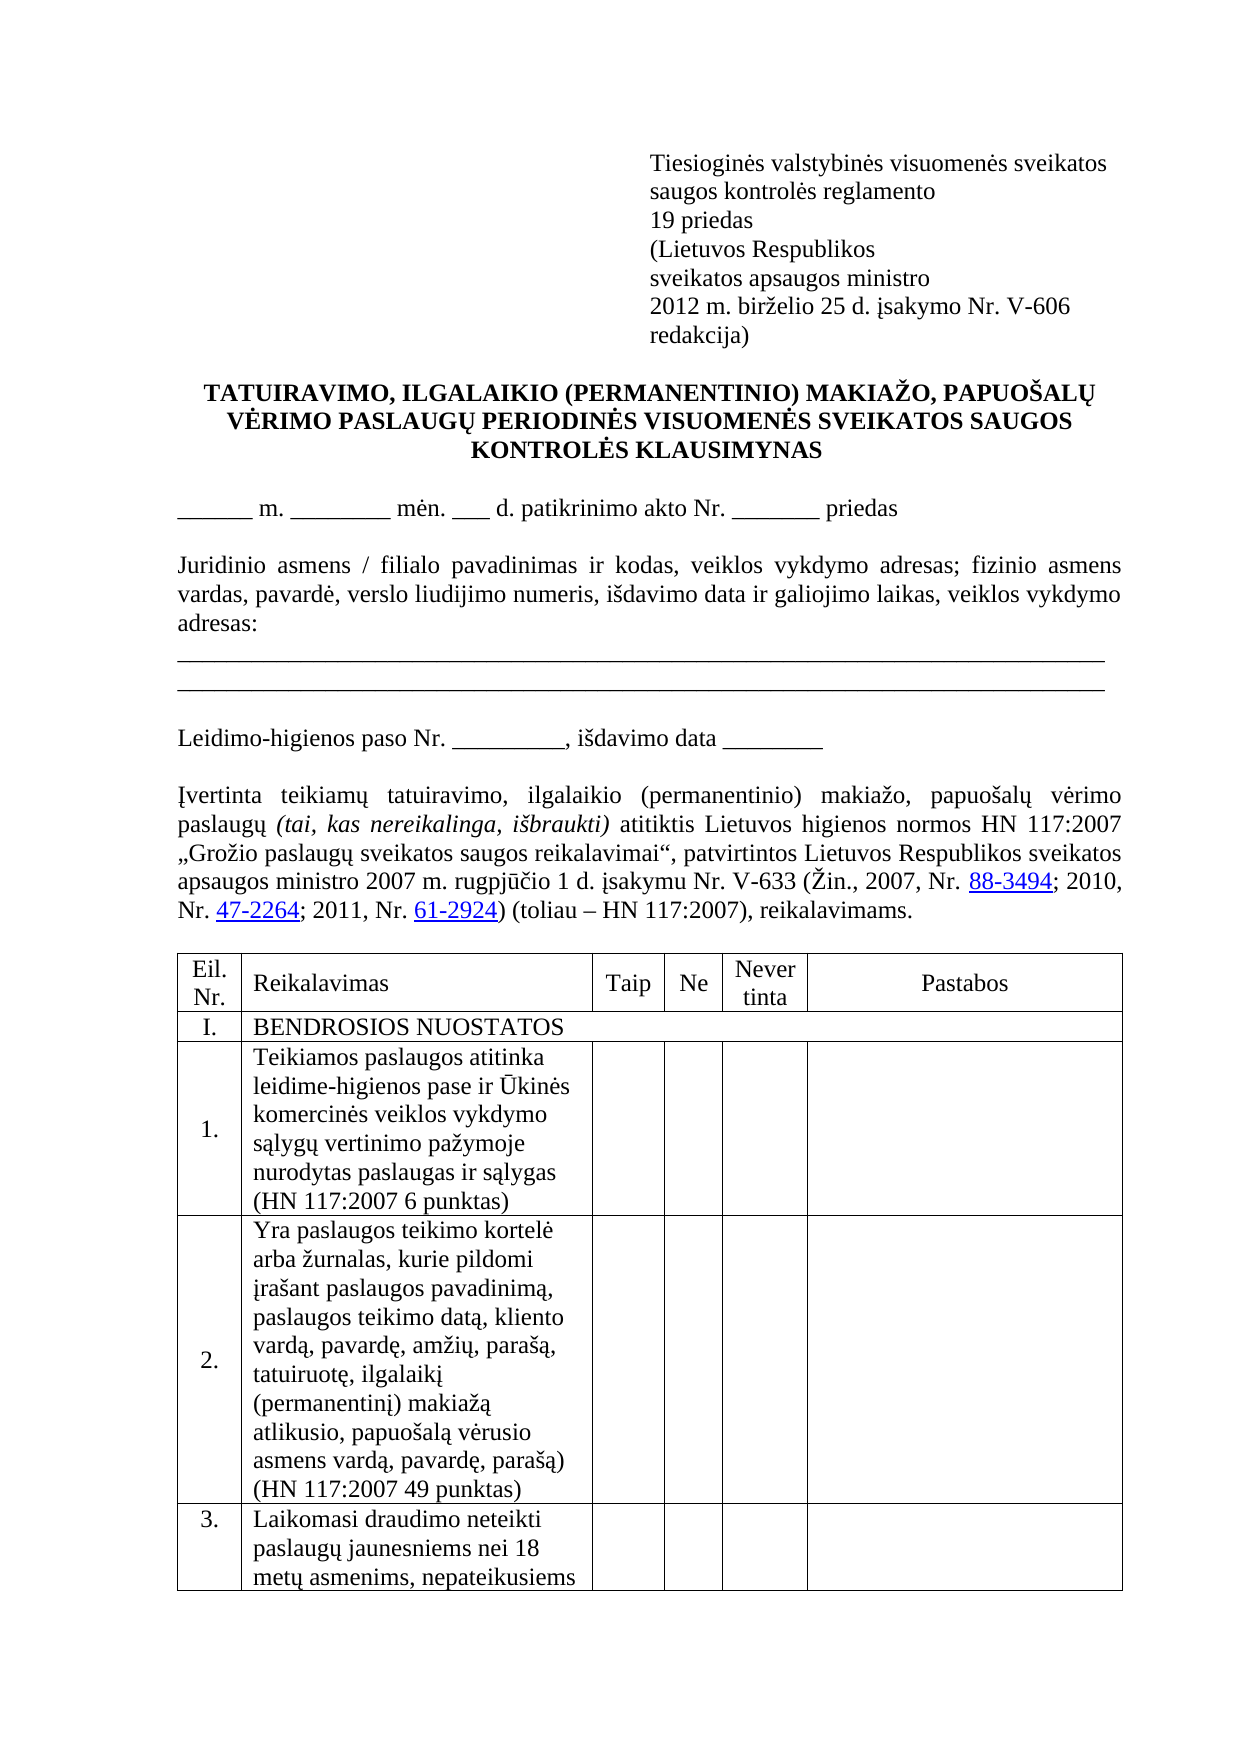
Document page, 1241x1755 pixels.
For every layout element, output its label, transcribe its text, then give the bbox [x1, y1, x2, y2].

text _ [177, 665, 1122, 694]
text 19 priedas [649, 205, 1122, 234]
text (Lietuvos Respublikos [649, 234, 1122, 263]
table_header Taip [593, 954, 664, 1011]
table_cell [593, 1216, 664, 1503]
table_cell Teikiamos paslaugos atitinka leidime-higienos pase ir Ūkinės komercinės veiklos vykdymo sąlygų vertinimo pažymoje nurodytas paslaugas ir sąlygas (HN 117:2007 6 punktas) [242, 1042, 592, 1214]
text _ [177, 636, 1122, 665]
table_cell 3. [178, 1504, 241, 1590]
text sveikatos apsaugos ministro [649, 263, 1122, 291]
table_cell [665, 1216, 722, 1503]
table_header Reikalavimas [242, 954, 592, 1011]
table_cell Laikomasi draudimo neteikti paslaugų jaunesniems nei 18 metų asmenims, nepateikusiems [242, 1504, 592, 1590]
text saugos kontrolės reglamento [649, 176, 1122, 205]
table_cell I. [178, 1012, 241, 1041]
text Įvertinta teikiamų tatuiravimo, ilgalaikio (permanentinio) makiažo, papuošalų vėrimo paslaugų (tai, kas nereikalinga, išbraukti) atitiktis Lietuvos higienos normos HN 117:2007 „Grožio paslaugų sveikatos saugos reikalavimai“, patvirtintos Lietuvos Respublikos sveikatos apsaugos ministro 2007 m. rugpjūčio 1 d. įsakymu Nr. V-633 (Žin., 2007, Nr. 88-3494; 2010, Nr. 47-2264; 2011, Nr. 61-2924) (toliau – HN 117:2007), reikalavimams. [177, 780, 1122, 924]
table_cell Yra paslaugos teikimo kortelė arba žurnalas, kurie pildomi įrašant paslaugos pavadinimą, paslaugos teikimo datą, kliento vardą, pavardę, amžių, parašą, tatuiruotę, ilgalaikį (permanentinį) makiažą atlikusio, papuošalą vėrusio asmens vardą, pavardę, parašą) (HN 117:2007 49 punktas) [242, 1216, 592, 1503]
table_cell [723, 1042, 807, 1214]
table_cell [723, 1216, 807, 1503]
table_cell BENDROSIOS NUOSTATOS [242, 1012, 1122, 1041]
text Leidimo-higienos paso Nr. _________, išdavimo data ________ [177, 723, 1122, 751]
table_header Pastabos [808, 954, 1122, 1011]
table_cell [665, 1504, 722, 1590]
table_cell 1. [178, 1042, 241, 1214]
table_header Eil. Nr. [178, 954, 241, 1011]
table_cell [665, 1042, 722, 1214]
table_cell [723, 1504, 807, 1590]
table_header Ne [665, 954, 722, 1011]
table_cell [808, 1504, 1122, 1590]
text TATUIRAVIMO, ILGALAIKIO (PERMANENTINIO) MAKIAŽO, PAPUOŠALŲ VĖRIMO PASLAUGŲ PERIODINĖS VISUOMENĖS SVEIKATOS SAUGOS KONTROLĖS KLAUSIMYNAS [177, 378, 1122, 464]
text Tiesioginės valstybinės visuomenės sveikatos [649, 148, 1122, 176]
table_cell 2. [178, 1216, 241, 1503]
text 2012 m. birželio 25 d. įsakymo Nr. V-606 [649, 291, 1122, 320]
text Juridinio asmens / filialo pavadinimas ir kodas, veiklos vykdymo adresas; fizinio asmens vardas, pavardė, verslo liudijimo numeris, išdavimo data ir galiojimo laikas, veiklos vykdymo adresas: [177, 550, 1122, 636]
table_cell [808, 1042, 1122, 1214]
table_header Nevertinta [723, 954, 807, 1011]
table_cell [593, 1042, 664, 1214]
text redakcija) [649, 320, 1122, 349]
table_cell [808, 1216, 1122, 1503]
text ______ m. ________ mėn. ___ d. patikrinimo akto Nr. _______ priedas [177, 493, 1122, 521]
table_cell [593, 1504, 664, 1590]
